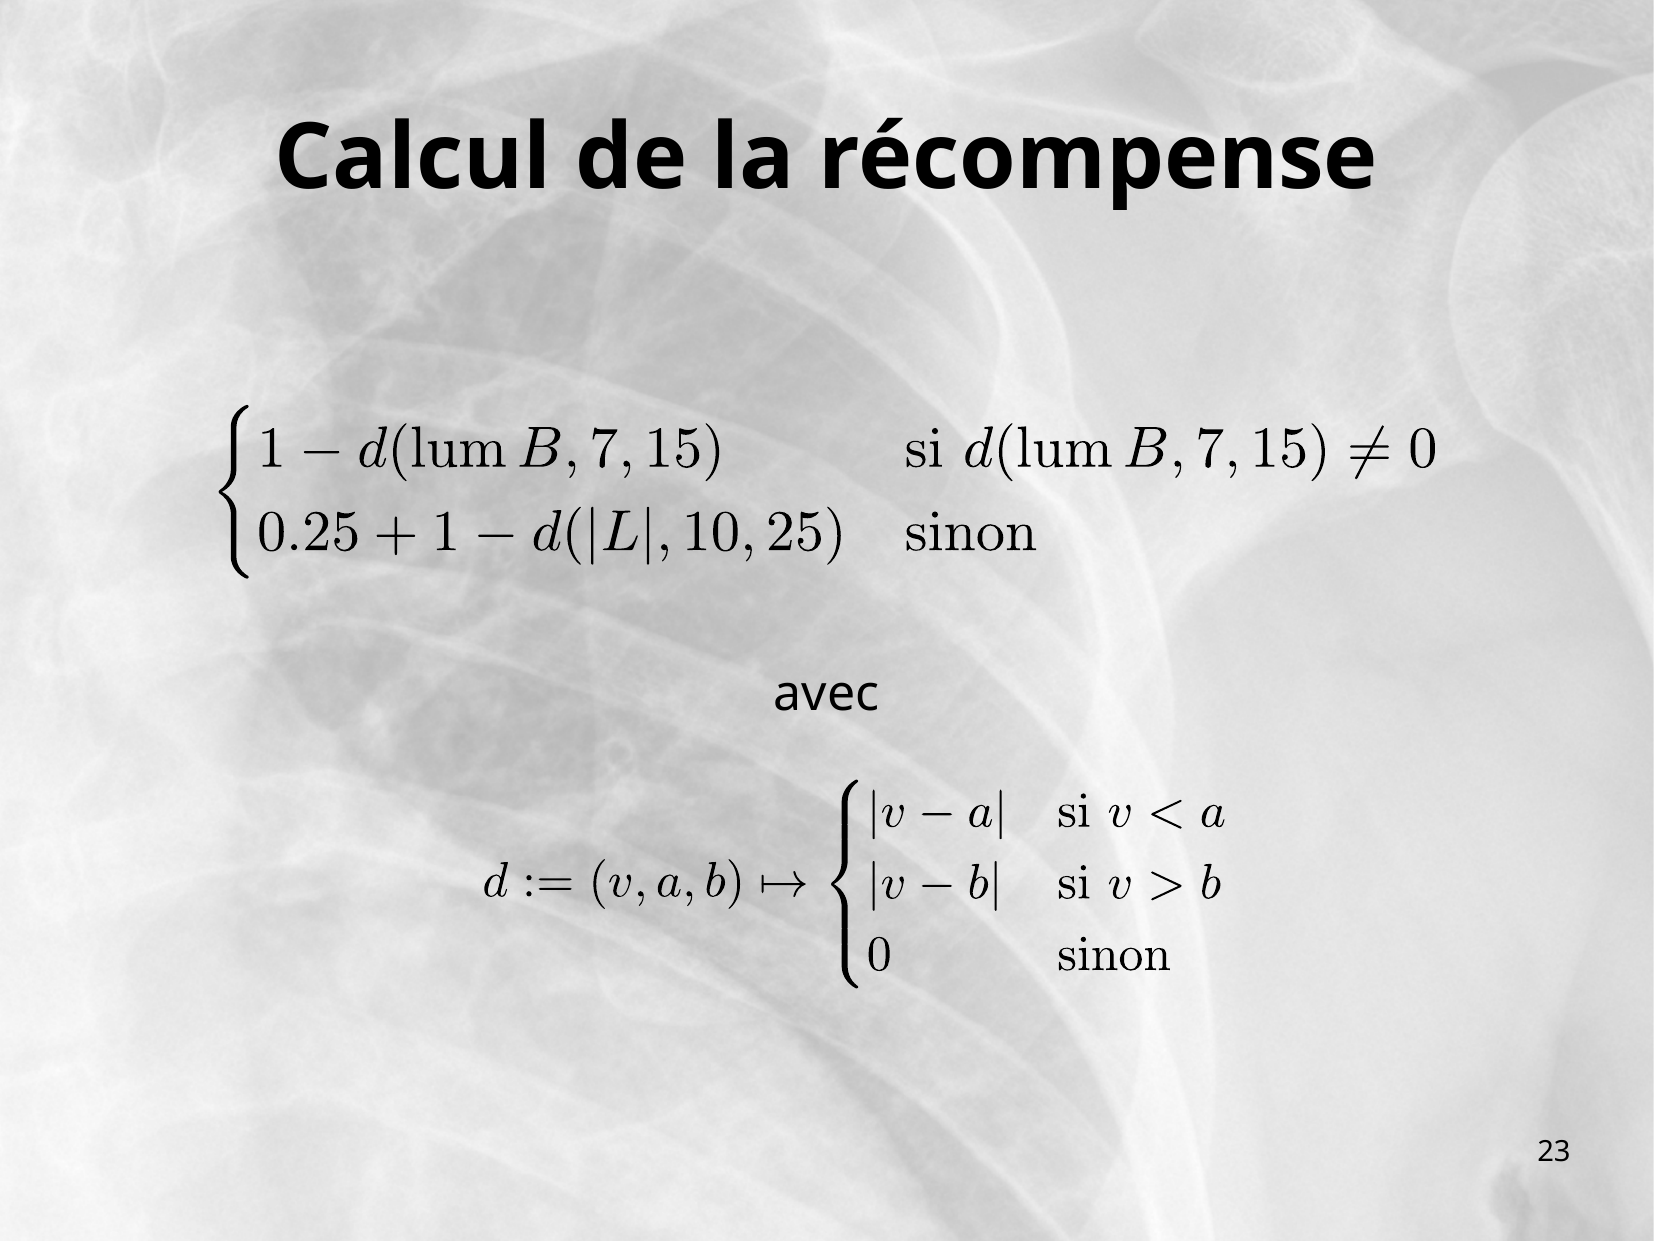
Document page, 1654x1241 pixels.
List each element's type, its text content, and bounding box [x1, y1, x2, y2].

text_box [676, 428, 700, 469]
text_box [262, 428, 282, 467]
text_box [1058, 804, 1076, 828]
text_box [728, 859, 741, 909]
text_box [646, 506, 650, 565]
text_box [1229, 460, 1237, 478]
title Calcul de la récompense [82, 49, 1571, 257]
text_box [649, 428, 669, 467]
text_box [427, 441, 458, 468]
text_box [745, 544, 752, 562]
text_box [609, 874, 632, 897]
text_box [1058, 875, 1076, 899]
text_box [705, 423, 720, 482]
text_box [931, 511, 939, 518]
text_box [1058, 947, 1076, 971]
text_box [797, 511, 821, 552]
text_box [929, 441, 942, 467]
text_box [1092, 947, 1118, 971]
text_box [484, 861, 508, 897]
text_box [376, 516, 416, 556]
text_box [1151, 871, 1182, 901]
text_box [868, 936, 890, 972]
text_box [218, 404, 249, 579]
text_box [1311, 423, 1325, 482]
text_box [977, 524, 1004, 551]
text_box [1078, 804, 1090, 827]
text_box [761, 871, 806, 897]
text_box [1119, 947, 1142, 971]
text_box [623, 460, 631, 478]
picture [0, 0, 1654, 1241]
text_box [827, 506, 841, 565]
text_box [411, 426, 425, 467]
text_box [965, 426, 994, 468]
text_box [1145, 947, 1170, 971]
text_box [359, 426, 388, 468]
text_box [460, 441, 506, 467]
text_box [661, 544, 668, 562]
text_box [1078, 876, 1090, 899]
text_box [1017, 426, 1031, 467]
text_box [1006, 524, 1037, 551]
text_box [518, 427, 561, 467]
text_box [568, 460, 576, 478]
text_box [969, 804, 993, 828]
text_box [945, 524, 975, 551]
text_box [1108, 804, 1131, 828]
text_box [686, 891, 693, 907]
text_box [259, 511, 284, 552]
text_box [1066, 441, 1112, 467]
text_box [831, 779, 859, 989]
text_box [657, 874, 681, 897]
text_box [906, 440, 926, 468]
text_box [706, 861, 726, 897]
text_box [1198, 427, 1224, 469]
text_box [592, 427, 618, 469]
text_box [567, 506, 581, 565]
text_box [305, 511, 329, 551]
text_box avec [561, 649, 1093, 726]
text_box [1151, 799, 1182, 829]
text_box [931, 427, 939, 435]
text_box [1202, 863, 1221, 899]
text_box [533, 510, 562, 551]
text_box [602, 510, 638, 551]
text_box [593, 859, 605, 909]
text_box [998, 423, 1013, 482]
text_box [1282, 428, 1306, 469]
text_box [929, 524, 942, 551]
text_box [1174, 460, 1182, 478]
text_box [334, 511, 358, 552]
text_box [1078, 947, 1090, 971]
text_box [906, 524, 926, 551]
text_box [686, 511, 707, 551]
text_box [291, 544, 298, 551]
text_box [713, 511, 738, 552]
text_box [1124, 427, 1167, 467]
text_box [436, 511, 456, 551]
text_box [768, 511, 792, 551]
text_box [393, 423, 407, 482]
text_box [881, 804, 904, 828]
text_box [1108, 876, 1131, 899]
text_box [1410, 428, 1435, 469]
text_box [1033, 441, 1064, 468]
text_box [1255, 428, 1275, 467]
text_box [969, 863, 989, 899]
text_box [1350, 425, 1389, 480]
text_box [1201, 804, 1225, 828]
text_box [881, 876, 904, 899]
text_box [637, 891, 644, 907]
